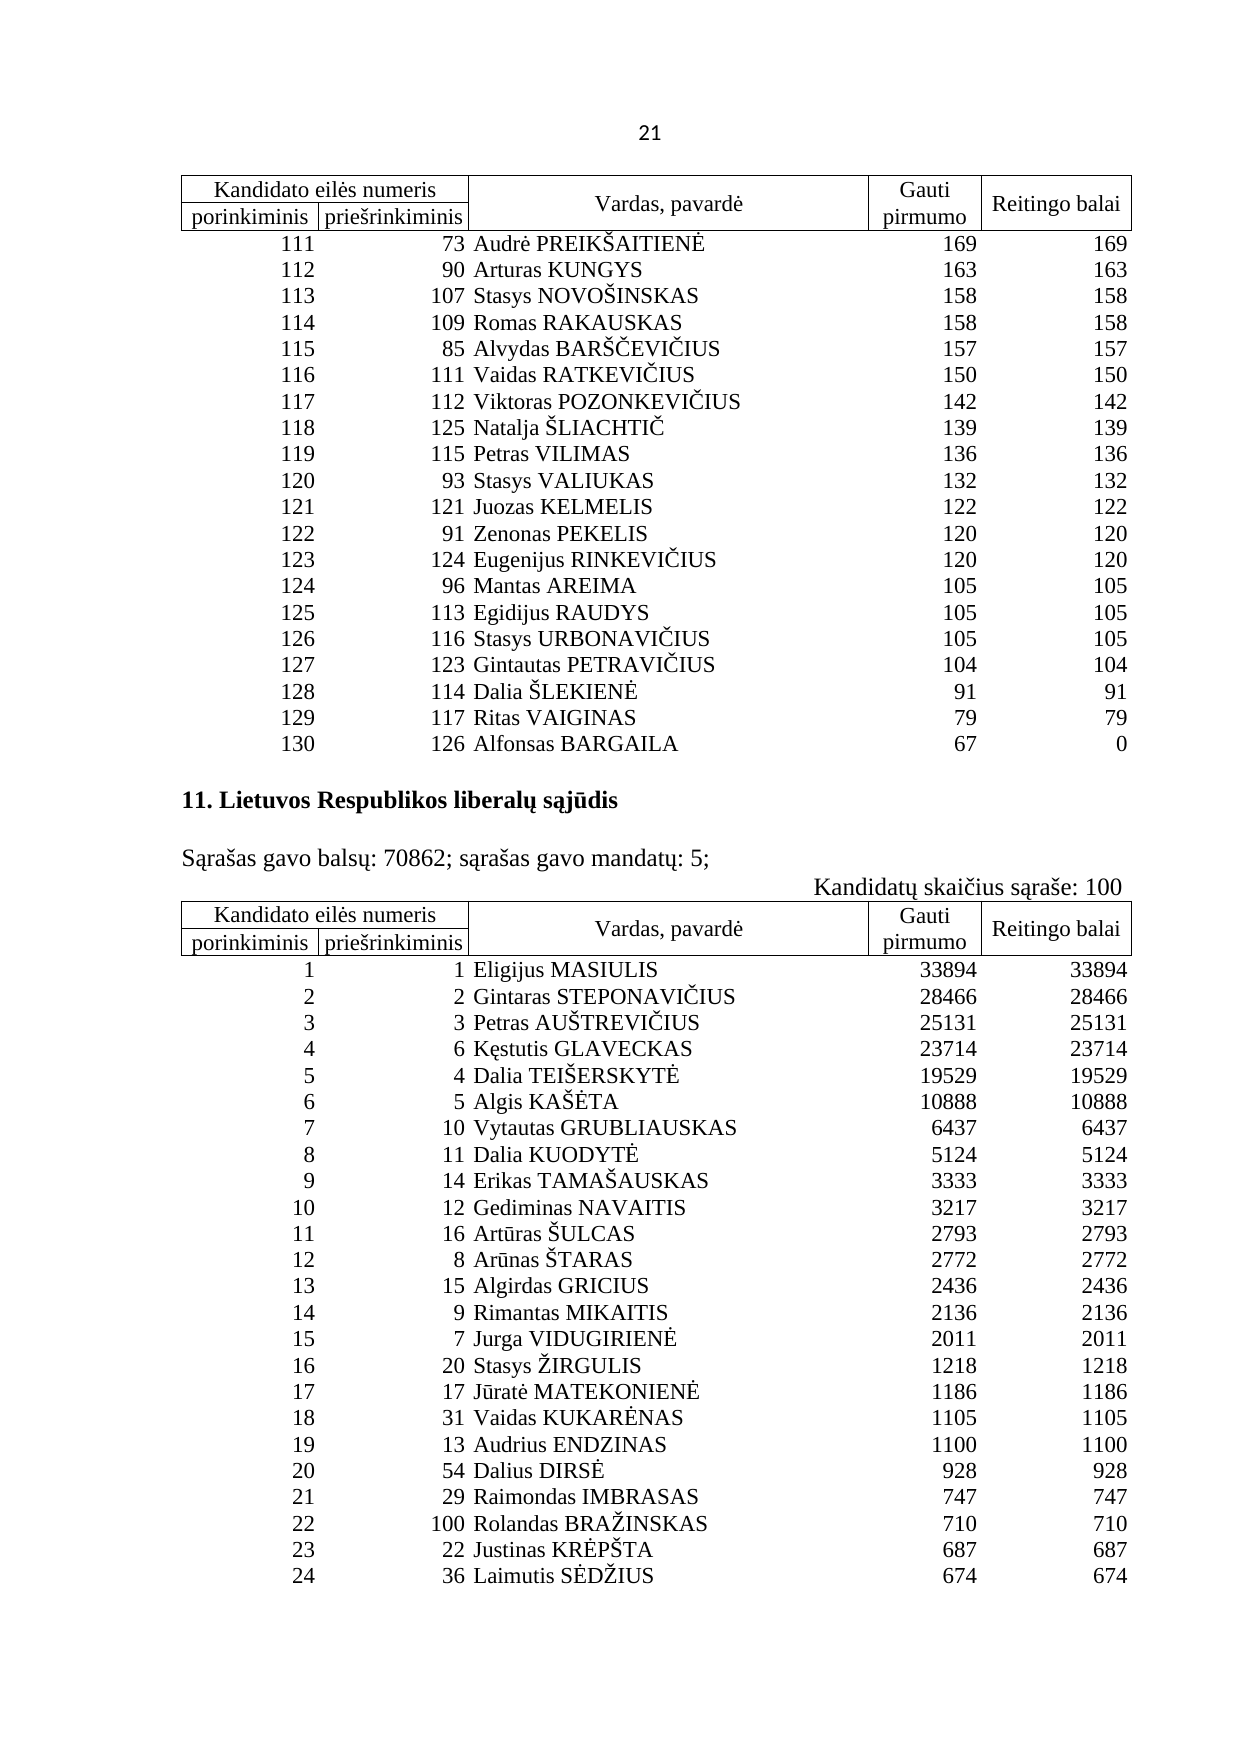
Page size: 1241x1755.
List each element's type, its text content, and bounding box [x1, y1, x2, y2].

table_cell 1100 [981, 1431, 1131, 1457]
table_cell 1218 [981, 1352, 1131, 1378]
table_cell 128 [181, 678, 319, 704]
table_cell Vaidas KUKARĖNAS [469, 1404, 868, 1431]
table_cell Algirdas GRICIUS [469, 1273, 868, 1299]
table_cell 23714 [981, 1035, 1131, 1062]
table_cell 113 [319, 599, 469, 625]
table_cell Alvydas BARŠČEVIČIUS [469, 335, 868, 361]
table_cell 117 [319, 704, 469, 730]
table_cell 22 [319, 1536, 469, 1562]
table_cell 125 [181, 599, 319, 625]
table_cell Vytautas GRUBLIAUSKAS [469, 1115, 868, 1141]
table_cell 1 [181, 956, 319, 983]
table_cell 6437 [869, 1115, 981, 1141]
table_header Gauti pirmumo [869, 902, 981, 955]
table_cell 3 [319, 1009, 469, 1035]
table_cell Dalius DIRSĖ [469, 1457, 868, 1483]
text Kandidatų skaičius sąraše: 100 [181, 872, 1122, 901]
table_cell 105 [981, 625, 1131, 651]
table_cell Petras VILIMAS [469, 441, 868, 467]
table_cell Natalja ŠLIACHTIČ [469, 414, 868, 441]
table_cell 6437 [981, 1115, 1131, 1141]
table_cell Alfonsas BARGAILA [469, 730, 868, 757]
table_cell 20 [181, 1457, 319, 1483]
table_header Reitingo balai [982, 902, 1131, 955]
table_cell 25131 [981, 1009, 1131, 1035]
table_cell 33894 [869, 956, 981, 983]
table_cell 5124 [981, 1141, 1131, 1167]
table_cell 124 [181, 572, 319, 599]
table_cell 90 [319, 256, 469, 282]
text 11. Lietuvos Respublikos liberalų sąjūdis [181, 786, 1122, 814]
table_cell 109 [319, 309, 469, 335]
table_cell 10888 [869, 1088, 981, 1114]
table_cell 2793 [981, 1220, 1131, 1246]
table_cell 150 [869, 361, 981, 388]
table_header Vardas, pavardė [469, 176, 868, 230]
table_cell 67 [869, 730, 981, 757]
table_cell 100 [319, 1510, 469, 1536]
table_cell 1186 [869, 1378, 981, 1404]
table_cell 674 [869, 1563, 981, 1589]
table_cell 91 [981, 678, 1131, 704]
table_cell 129 [181, 704, 319, 730]
table_cell 17 [181, 1378, 319, 1404]
table_cell 19529 [981, 1062, 1131, 1088]
table_cell 142 [981, 388, 1131, 414]
table_cell 687 [981, 1536, 1131, 1562]
table_cell 5 [181, 1062, 319, 1088]
table_cell 1100 [869, 1431, 981, 1457]
table_cell 747 [981, 1484, 1131, 1510]
table_cell 5124 [869, 1141, 981, 1167]
table_cell 121 [319, 493, 469, 519]
table_cell 126 [319, 730, 469, 757]
table_cell priešrinkiminis [319, 929, 468, 955]
table_cell 0 [981, 730, 1131, 757]
table_cell 15 [319, 1273, 469, 1299]
table_cell 10 [319, 1115, 469, 1141]
table_cell 157 [869, 335, 981, 361]
table_cell 105 [869, 625, 981, 651]
table_cell 10 [181, 1194, 319, 1220]
table_cell Romas RAKAUSKAS [469, 309, 868, 335]
table_cell Gediminas NAVAITIS [469, 1194, 868, 1220]
table_cell 116 [319, 625, 469, 651]
table_cell 1218 [869, 1352, 981, 1378]
table_cell 687 [869, 1536, 981, 1562]
table_cell 136 [981, 441, 1131, 467]
table_cell 2436 [869, 1273, 981, 1299]
table_cell Arturas KUNGYS [469, 256, 868, 282]
table_cell 158 [869, 283, 981, 309]
table_cell 111 [181, 231, 319, 256]
table_cell Justinas KRĖPŠTA [469, 1536, 868, 1562]
table_cell 14 [319, 1167, 469, 1193]
table_cell Audrė PREIKŠAITIENĖ [469, 231, 868, 256]
table_cell 8 [181, 1141, 319, 1167]
table_cell Ritas VAIGINAS [469, 704, 868, 730]
table_cell Gintautas PETRAVIČIUS [469, 651, 868, 678]
table_cell 31 [319, 1404, 469, 1431]
table_cell 20 [319, 1352, 469, 1378]
table_header Kandidato eilės numeris [182, 176, 468, 202]
table_cell Zenonas PEKELIS [469, 520, 868, 546]
table_header Gauti pirmumo [869, 176, 981, 230]
table_cell 11 [181, 1220, 319, 1246]
table_cell 33894 [981, 956, 1131, 983]
table_cell Stasys NOVOŠINSKAS [469, 283, 868, 309]
table_cell 16 [181, 1352, 319, 1378]
table_cell 125 [319, 414, 469, 441]
table_cell 928 [981, 1457, 1131, 1483]
table_cell 28466 [981, 983, 1131, 1009]
table_cell 121 [181, 493, 319, 519]
table_cell 21 [181, 1484, 319, 1510]
table_cell 169 [981, 231, 1131, 256]
table_cell Rimantas MIKAITIS [469, 1299, 868, 1325]
table_cell 115 [181, 335, 319, 361]
table_cell 105 [869, 599, 981, 625]
table_cell 3217 [981, 1194, 1131, 1220]
table_cell 107 [319, 283, 469, 309]
table_header Kandidato eilės numeris [182, 902, 468, 928]
table_cell 19 [181, 1431, 319, 1457]
table_cell Erikas TAMAŠAUSKAS [469, 1167, 868, 1193]
table_cell 24 [181, 1563, 319, 1589]
table_cell 91 [319, 520, 469, 546]
table_cell 2011 [869, 1325, 981, 1352]
table_cell 14 [181, 1299, 319, 1325]
table_cell 18 [181, 1404, 319, 1431]
table_cell 139 [869, 414, 981, 441]
table_cell 132 [869, 467, 981, 493]
table_cell 112 [319, 388, 469, 414]
table_cell 127 [181, 651, 319, 678]
table_cell 104 [869, 651, 981, 678]
table_cell 169 [869, 231, 981, 256]
table_cell 158 [981, 309, 1131, 335]
table_cell 9 [181, 1167, 319, 1193]
table_cell 710 [981, 1510, 1131, 1536]
table_cell 19529 [869, 1062, 981, 1088]
table_cell 158 [869, 309, 981, 335]
table_cell 10888 [981, 1088, 1131, 1114]
table_cell 3217 [869, 1194, 981, 1220]
table_cell 111 [319, 361, 469, 388]
table_cell Jurga VIDUGIRIENĖ [469, 1325, 868, 1352]
table_cell 163 [981, 256, 1131, 282]
table_cell 7 [319, 1325, 469, 1352]
table_cell 123 [181, 546, 319, 572]
table_cell 13 [181, 1273, 319, 1299]
table_cell 23 [181, 1536, 319, 1562]
table_cell Stasys VALIUKAS [469, 467, 868, 493]
table_cell 91 [869, 678, 981, 704]
table_cell 25131 [869, 1009, 981, 1035]
table_cell 15 [181, 1325, 319, 1352]
table_cell 79 [981, 704, 1131, 730]
table_cell Petras AUŠTREVIČIUS [469, 1009, 868, 1035]
table_cell Eugenijus RINKEVIČIUS [469, 546, 868, 572]
table_cell Raimondas IMBRASAS [469, 1484, 868, 1510]
table_cell Kęstutis GLAVECKAS [469, 1035, 868, 1062]
table_cell 79 [869, 704, 981, 730]
table_cell 105 [981, 599, 1131, 625]
table_header Vardas, pavardė [469, 902, 868, 955]
table_cell priešrinkiminis [319, 203, 468, 230]
table_cell 11 [319, 1141, 469, 1167]
table_cell 96 [319, 572, 469, 599]
table_cell 5 [319, 1088, 469, 1114]
table_cell Artūras ŠULCAS [469, 1220, 868, 1246]
table_cell 158 [981, 283, 1131, 309]
table_cell 122 [181, 520, 319, 546]
table_cell Juozas KELMELIS [469, 493, 868, 519]
table_cell 139 [981, 414, 1131, 441]
table_cell 73 [319, 231, 469, 256]
table_cell 2772 [869, 1246, 981, 1273]
table_cell 120 [981, 520, 1131, 546]
table_cell 710 [869, 1510, 981, 1536]
table_cell 1105 [869, 1404, 981, 1431]
table_cell Egidijus RAUDYS [469, 599, 868, 625]
table_cell 1105 [981, 1404, 1131, 1431]
table_cell 928 [869, 1457, 981, 1483]
table_cell 8 [319, 1246, 469, 1273]
table_cell 112 [181, 256, 319, 282]
table_cell 119 [181, 441, 319, 467]
table_cell 17 [319, 1378, 469, 1404]
table_cell Eligijus MASIULIS [469, 956, 868, 983]
table_cell 113 [181, 283, 319, 309]
table_cell 2136 [869, 1299, 981, 1325]
table_cell 23714 [869, 1035, 981, 1062]
table_cell 16 [319, 1220, 469, 1246]
table_cell 104 [981, 651, 1131, 678]
table_cell Laimutis SĖDŽIUS [469, 1563, 868, 1589]
table_cell 3 [181, 1009, 319, 1035]
table_cell 4 [181, 1035, 319, 1062]
table_cell 122 [869, 493, 981, 519]
table_cell 117 [181, 388, 319, 414]
table_cell 7 [181, 1115, 319, 1141]
table_cell Dalia ŠLEKIENĖ [469, 678, 868, 704]
table_cell 36 [319, 1563, 469, 1589]
table_cell 2772 [981, 1246, 1131, 1273]
table_cell 130 [181, 730, 319, 757]
table_cell 120 [181, 467, 319, 493]
table_cell 2 [319, 983, 469, 1009]
table_cell 22 [181, 1510, 319, 1536]
table_cell 163 [869, 256, 981, 282]
table_cell 136 [869, 441, 981, 467]
table_cell 2 [181, 983, 319, 1009]
table_cell 2436 [981, 1273, 1131, 1299]
table_cell 3333 [869, 1167, 981, 1193]
table_cell 4 [319, 1062, 469, 1088]
table_cell 122 [981, 493, 1131, 519]
table_cell 115 [319, 441, 469, 467]
table_cell 6 [319, 1035, 469, 1062]
table_cell Rolandas BRAŽINSKAS [469, 1510, 868, 1536]
table_cell 120 [869, 546, 981, 572]
table_cell Vaidas RATKEVIČIUS [469, 361, 868, 388]
table_cell 150 [981, 361, 1131, 388]
table_cell Dalia TEIŠERSKYTĖ [469, 1062, 868, 1088]
table_cell 105 [981, 572, 1131, 599]
table_cell 12 [181, 1246, 319, 1273]
table_cell 3333 [981, 1167, 1131, 1193]
table_cell Audrius ENDZINAS [469, 1431, 868, 1457]
table_cell 9 [319, 1299, 469, 1325]
table_cell Mantas AREIMA [469, 572, 868, 599]
table_header Reitingo balai [982, 176, 1131, 230]
table_cell Gintaras STEPONAVIČIUS [469, 983, 868, 1009]
table_cell 29 [319, 1484, 469, 1510]
table_cell 120 [869, 520, 981, 546]
text Sąrašas gavo balsų: 70862; sąrašas gavo mandatų: 5; [181, 843, 1122, 872]
table_cell 120 [981, 546, 1131, 572]
table_cell Jūratė MATEKONIENĖ [469, 1378, 868, 1404]
table_cell Dalia KUODYTĖ [469, 1141, 868, 1167]
table_cell Stasys URBONAVIČIUS [469, 625, 868, 651]
table_cell 2793 [869, 1220, 981, 1246]
table_cell 126 [181, 625, 319, 651]
table_cell 116 [181, 361, 319, 388]
table_cell 157 [981, 335, 1131, 361]
table_cell Stasys ŽIRGULIS [469, 1352, 868, 1378]
table_cell porinkiminis [182, 929, 318, 955]
table_cell 13 [319, 1431, 469, 1457]
table_cell Arūnas ŠTARAS [469, 1246, 868, 1273]
table_cell 124 [319, 546, 469, 572]
table_cell 105 [869, 572, 981, 599]
table_cell 114 [181, 309, 319, 335]
table_cell 114 [319, 678, 469, 704]
table_cell 93 [319, 467, 469, 493]
table_cell 118 [181, 414, 319, 441]
table_cell 2136 [981, 1299, 1131, 1325]
table_cell 1 [319, 956, 469, 983]
table_cell 2011 [981, 1325, 1131, 1352]
table_cell 85 [319, 335, 469, 361]
table_cell 28466 [869, 983, 981, 1009]
table_cell 747 [869, 1484, 981, 1510]
table_cell 132 [981, 467, 1131, 493]
table_cell 12 [319, 1194, 469, 1220]
table_cell 674 [981, 1563, 1131, 1589]
table_cell 142 [869, 388, 981, 414]
table_cell 123 [319, 651, 469, 678]
table_cell Viktoras POZONKEVIČIUS [469, 388, 868, 414]
table_cell Algis KAŠĖTA [469, 1088, 868, 1114]
table_cell 1186 [981, 1378, 1131, 1404]
table_cell 6 [181, 1088, 319, 1114]
table_cell porinkiminis [182, 203, 318, 230]
table_cell 54 [319, 1457, 469, 1483]
